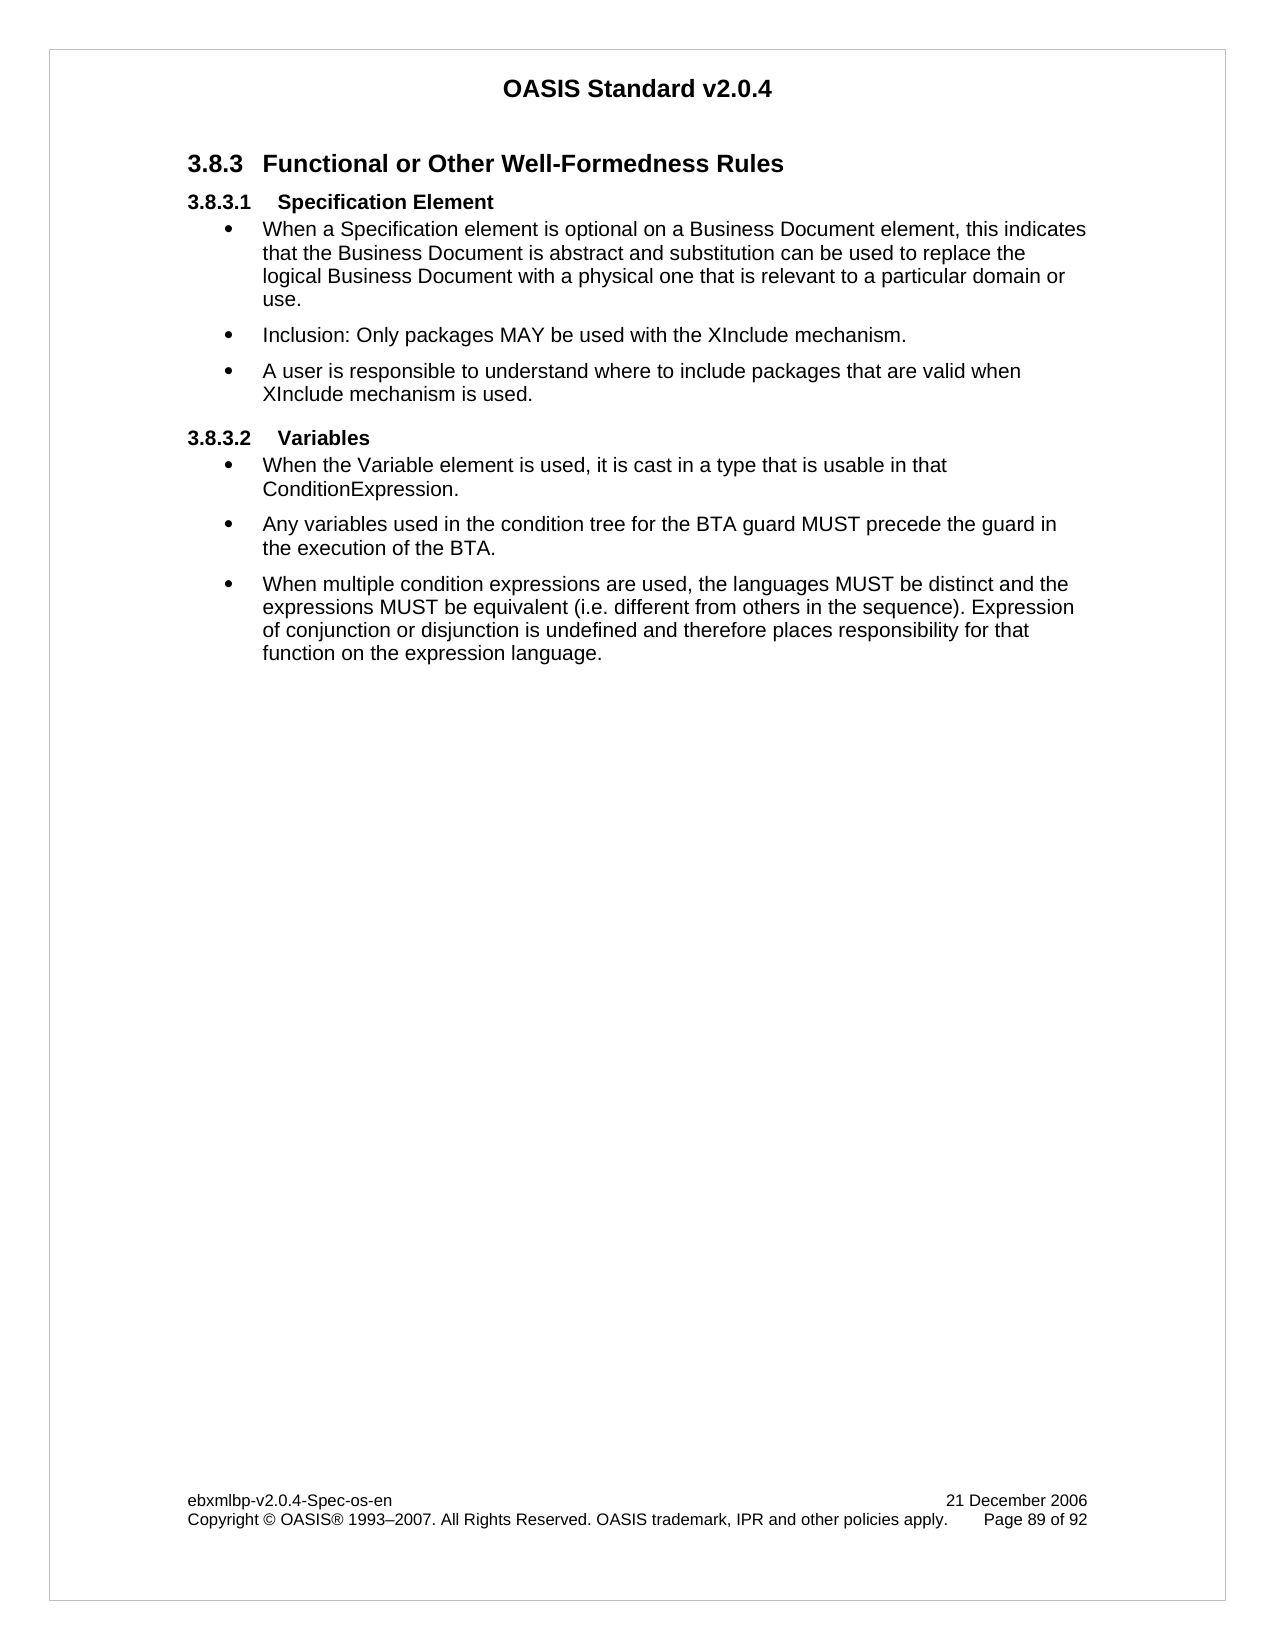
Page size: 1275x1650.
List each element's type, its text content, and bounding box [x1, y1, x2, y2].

subtitle Variables [187, 427, 1087, 450]
list A user is responsible to understand where to include packages that are valid when XInclude mechanism is used. [225, 359, 1087, 406]
list Any variables used in the condition tree for the BTA guard MUST precede the guard in the execution of the BTA. [225, 513, 1087, 559]
subtitle Functional or Other Well-Formedness Rules [187, 150, 1087, 178]
list When multiple condition expressions are used, the languages MUST be distinct and the expressions MUST be equivalent (i.e. different from others in the sequence). Expression of conjunction or disjunction is undefined and therefore places responsibility for that function on the expression language. [225, 572, 1087, 665]
list Inclusion: Only packages MAY be used with the XInclude mechanism. [225, 323, 1087, 347]
list When a Specification element is optional on a Business Document element, this indicates that the Business Document is abstract and substitution can be used to replace the logical Business Document with a physical one that is relevant to a particular domain or use. [225, 218, 1087, 311]
list When the Variable element is used, it is cast in a type that is usable in that ConditionExpression. [225, 454, 1087, 501]
subtitle Specification Element [187, 190, 1087, 214]
